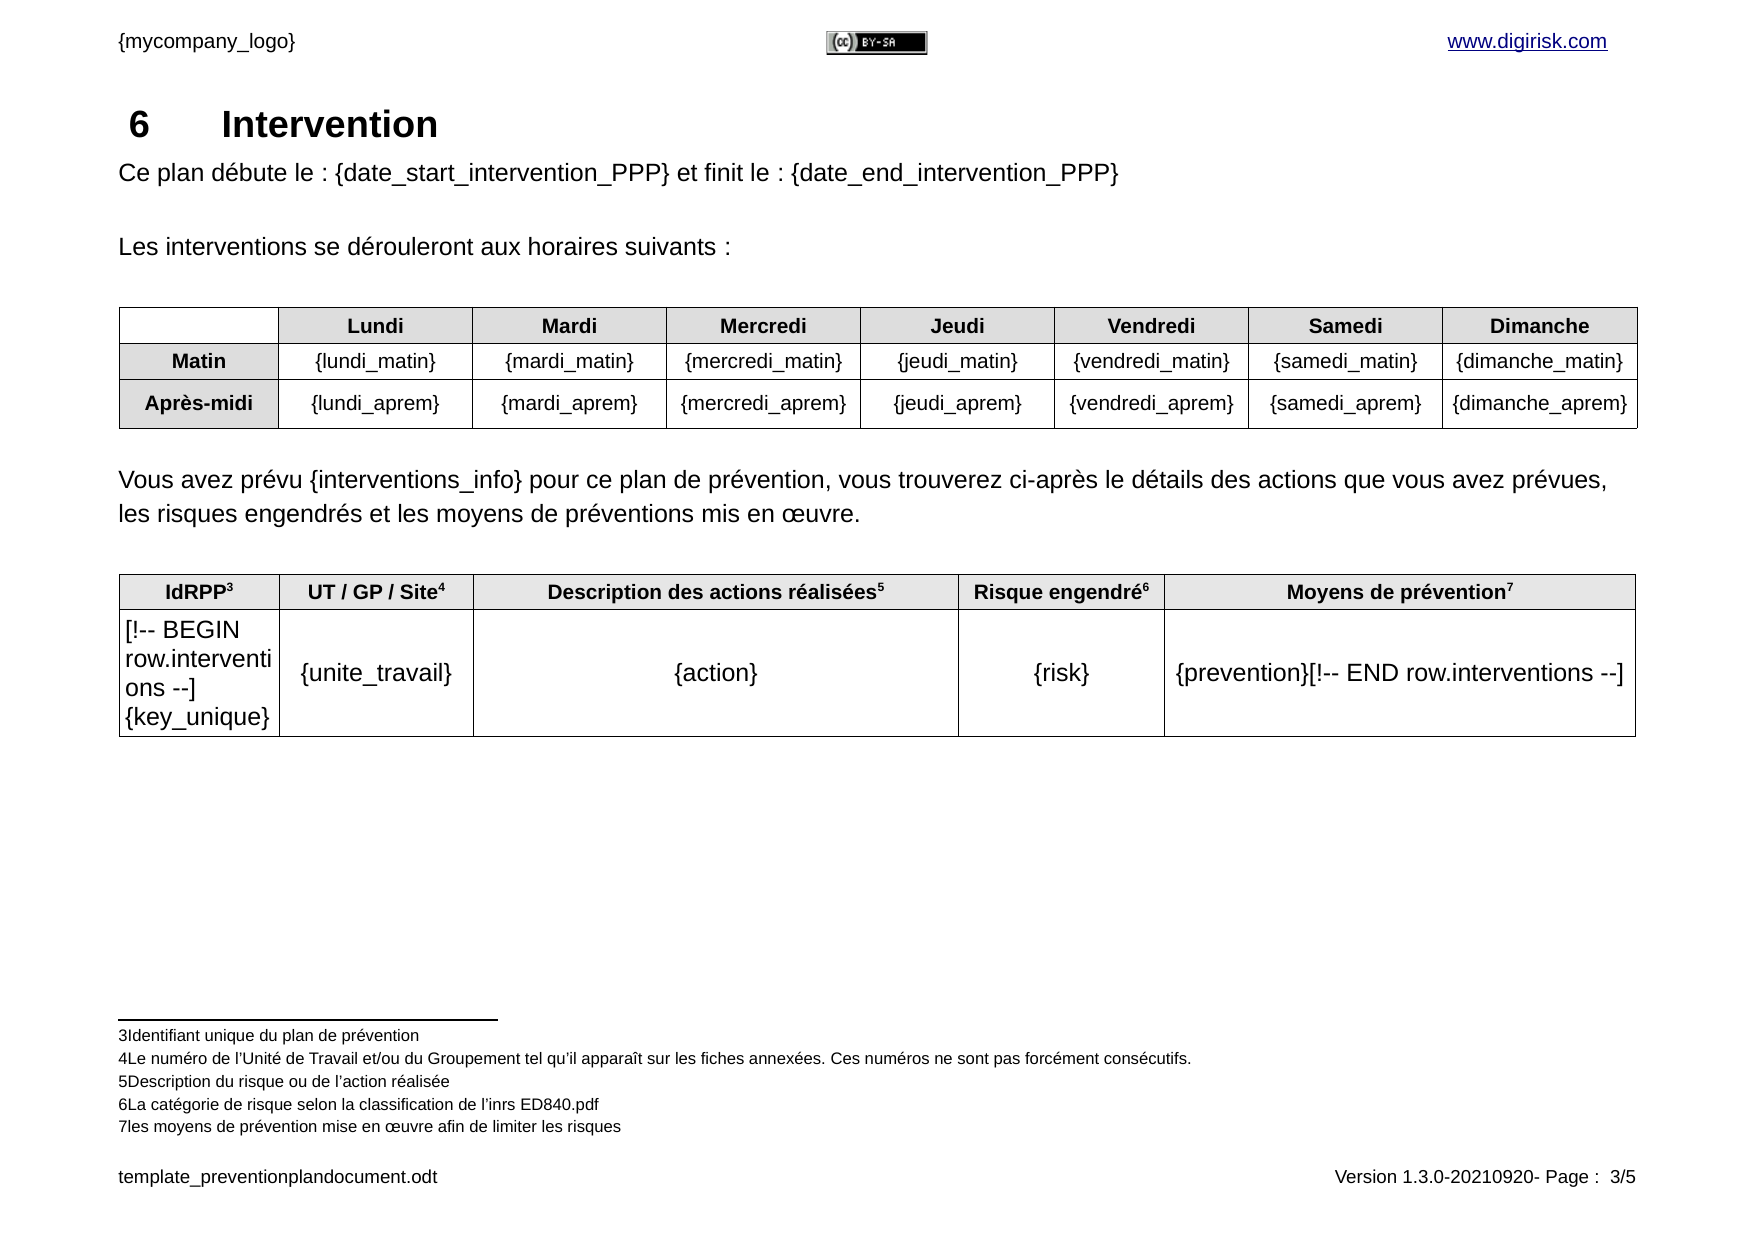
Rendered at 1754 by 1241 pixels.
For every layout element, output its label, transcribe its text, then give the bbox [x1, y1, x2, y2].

subtitle Intervention [118, 102, 1636, 145]
table_cell {lundi_aprem} [279, 380, 472, 428]
table_cell {action} [474, 610, 958, 736]
table_header Dimanche [1443, 308, 1637, 343]
table_header Risque engendré [959, 575, 1164, 609]
table_cell {lundi_matin} [279, 344, 472, 379]
table_header Samedi [1249, 308, 1442, 343]
table_cell {samedi_aprem} [1249, 380, 1442, 428]
table_cell {jeudi_matin} [861, 344, 1054, 379]
table_cell Matin [120, 344, 278, 379]
table_cell {unite_travail} [280, 610, 473, 736]
table_header [120, 308, 278, 343]
table_cell {dimanche_matin} [1443, 344, 1637, 379]
table_cell [!-- BEGIN row.interventions --]{key_unique} [120, 610, 279, 736]
table_header Mercredi [667, 308, 860, 343]
text Vous avez prévu {interventions_info} pour ce plan de prévention, vous trouverez ci-après le détails des actions que vous avez prévues, les risques engendrés et les moyens de préventions mis en œuvre. [118, 465, 1636, 528]
table_cell {vendredi_matin} [1055, 344, 1248, 379]
table_cell {risk} [959, 610, 1164, 736]
table_cell {mercredi_matin} [667, 344, 860, 379]
table_cell {vendredi_aprem} [1055, 380, 1248, 428]
table_header Lundi [279, 308, 472, 343]
table_cell {prevention}[!-- END row.interventions --] [1165, 610, 1635, 736]
table_header Description des actions réalisées [474, 575, 958, 609]
table_cell {jeudi_aprem} [861, 380, 1054, 428]
table_header Moyens de prévention [1165, 575, 1635, 609]
table_cell {mardi_aprem} [473, 380, 666, 428]
table_header UT / GP / Site [280, 575, 473, 609]
table_cell {mardi_matin} [473, 344, 666, 379]
table_header Mardi [473, 308, 666, 343]
table_cell {samedi_matin} [1249, 344, 1442, 379]
table_header Jeudi [861, 308, 1054, 343]
table_cell Après-midi [120, 380, 278, 428]
text Les interventions se dérouleront aux horaires suivants : [118, 232, 1636, 261]
table_header IdRPP [120, 575, 279, 609]
picture [826, 31, 928, 55]
table_cell {dimanche_aprem} [1443, 380, 1637, 428]
table_header Vendredi [1055, 308, 1248, 343]
text Ce plan débute le : {date_start_intervention_PPP} et finit le : {date_end_intervention_PPP} [118, 158, 1636, 187]
table_cell {mercredi_aprem} [667, 380, 860, 428]
